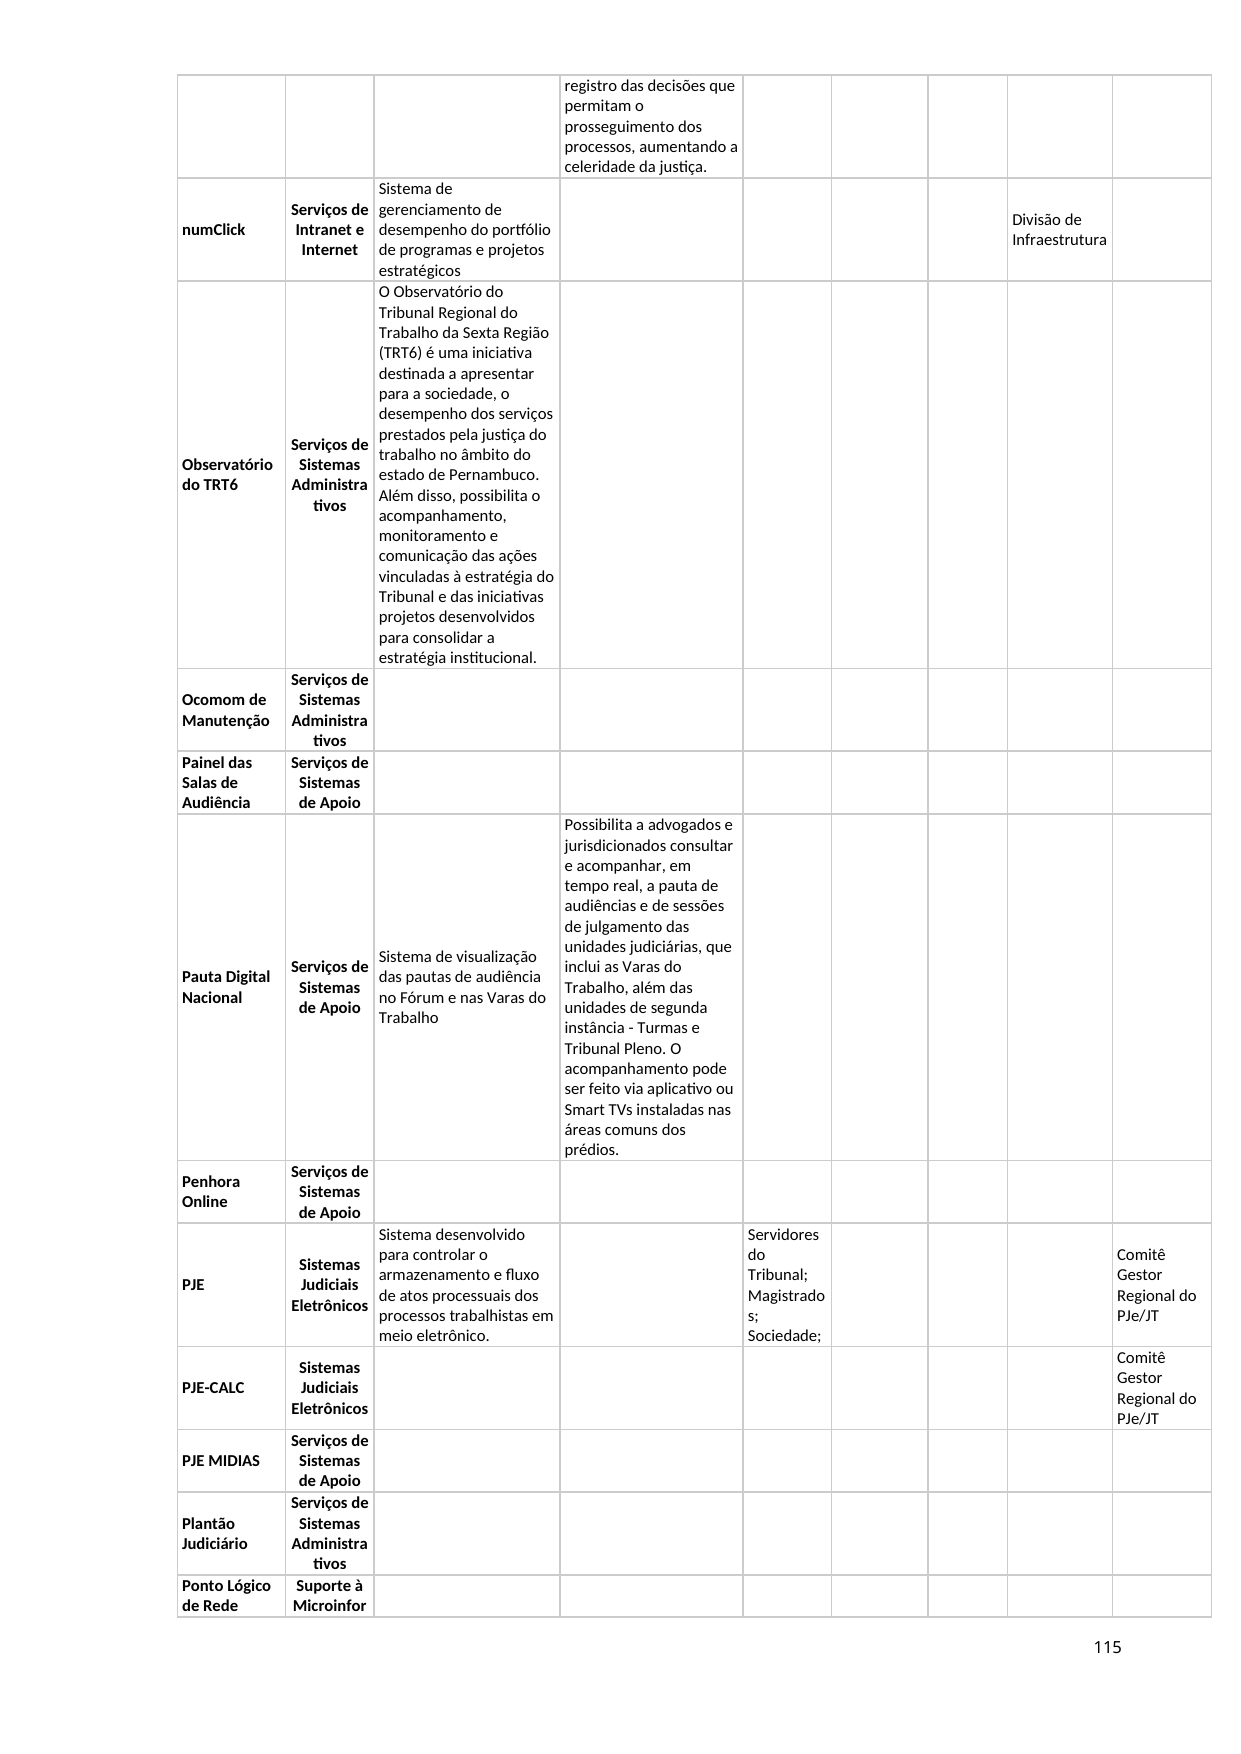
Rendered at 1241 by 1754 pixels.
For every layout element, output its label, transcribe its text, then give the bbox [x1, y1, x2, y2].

table_cell [375, 1430, 559, 1491]
table_cell PJE-CALC [178, 1347, 285, 1428]
table_cell [286, 76, 373, 177]
table_cell [375, 76, 559, 177]
table_cell Serviços de Sistemas de Apoio [286, 1161, 373, 1222]
table_cell Ocomom de Manutenção [178, 669, 285, 750]
table_cell [744, 76, 831, 177]
table_cell Serviços de Sistemas Administrativos [286, 282, 373, 668]
table_cell [929, 1430, 1007, 1491]
table_cell Pauta Digital Nacional [178, 815, 285, 1160]
table_cell [832, 1161, 927, 1222]
table_cell [929, 752, 1007, 813]
table_cell [1113, 76, 1211, 177]
table_cell [744, 1430, 831, 1491]
table_cell [929, 179, 1007, 280]
table_cell Plantão Judiciário [178, 1493, 285, 1574]
table_cell Divisão de Infraestrutura [1008, 179, 1112, 280]
table_cell [561, 1430, 742, 1491]
table_cell [1008, 1576, 1112, 1616]
table_cell Comitê Gestor Regional do PJe/JT [1113, 1224, 1211, 1346]
table_cell Painel das Salas de Audiência [178, 752, 285, 813]
table_cell [561, 669, 742, 750]
table_cell [1008, 1493, 1112, 1574]
table_cell [744, 179, 831, 280]
table_cell Penhora Online [178, 1161, 285, 1222]
table_cell [1008, 1430, 1112, 1491]
table_cell [375, 1493, 559, 1574]
table_cell Suporte à Microinfor [286, 1576, 373, 1616]
table_cell [929, 669, 1007, 750]
table_cell [832, 179, 927, 280]
table_cell Possibilita a advogados e jurisdicionados consultar e acompanhar, em tempo real, a pauta de audiências e de sessões de julgamento das unidades judiciárias, que inclui as Varas do Trabalho, além das unidades de segunda instância - Turmas e Tribunal Pleno. O acompanhamento pode ser feito via aplicativo ou Smart TVs instaladas nas áreas comuns dos prédios. [561, 815, 742, 1160]
table_cell [178, 76, 285, 177]
table_cell [832, 669, 927, 750]
table_cell [744, 1347, 831, 1428]
table_cell Serviços de Sistemas de Apoio [286, 752, 373, 813]
table_cell [1113, 752, 1211, 813]
table_cell Serviços de Sistemas de Apoio [286, 815, 373, 1160]
table_cell [929, 1493, 1007, 1574]
table_cell registro das decisões que permitam o prosseguimento dos processos, aumentando a celeridade da justiça. [561, 76, 742, 177]
table_cell [744, 752, 831, 813]
table_cell [929, 1576, 1007, 1616]
table_cell [561, 282, 742, 668]
table_cell [1113, 1493, 1211, 1574]
table_cell Sistemas Judiciais Eletrônicos [286, 1347, 373, 1428]
table_cell Sistema de gerenciamento de desempenho do portfólio de programas e projetos estratégicos [375, 179, 559, 280]
table_cell [744, 1161, 831, 1222]
table_cell Observatório do TRT6 [178, 282, 285, 668]
table_cell [929, 282, 1007, 668]
table_cell [929, 1347, 1007, 1428]
table_cell [832, 815, 927, 1160]
table_cell Servidores do Tribunal; Magistrados; Sociedade; [744, 1224, 831, 1346]
table_cell [744, 1576, 831, 1616]
table_cell [561, 179, 742, 280]
table_cell [375, 1576, 559, 1616]
table_cell [561, 1161, 742, 1222]
table_cell Sistema desenvolvido para controlar o armazenamento e fluxo de atos processuais dos processos trabalhistas em meio eletrônico. [375, 1224, 559, 1346]
table_cell O Observatório do Tribunal Regional do Trabalho da Sexta Região (TRT6) é uma iniciativa destinada a apresentar para a sociedade, o desempenho dos serviços prestados pela justiça do trabalho no âmbito do estado de Pernambuco. Além disso, possibilita o acompanhamento, monitoramento e comunicação das ações vinculadas à estratégia do Tribunal e das iniciativas projetos desenvolvidos para consolidar a estratégia institucional. [375, 282, 559, 668]
table_cell [744, 815, 831, 1160]
table_cell [832, 1493, 927, 1574]
table_cell Comitê Gestor Regional do PJe/JT [1113, 1347, 1211, 1428]
table_cell [1008, 1161, 1112, 1222]
table_cell [561, 1224, 742, 1346]
table_cell [561, 1347, 742, 1428]
table_cell [1008, 815, 1112, 1160]
table_cell [929, 1161, 1007, 1222]
table_cell [1113, 179, 1211, 280]
table_cell Sistemas Judiciais Eletrônicos [286, 1224, 373, 1346]
table_cell [744, 282, 831, 668]
table_cell [929, 76, 1007, 177]
table_cell [375, 1161, 559, 1222]
table_cell [1113, 815, 1211, 1160]
table_cell [1113, 1161, 1211, 1222]
table_cell [1113, 282, 1211, 668]
table_cell Serviços de Sistemas de Apoio [286, 1430, 373, 1491]
table_cell Sistema de visualização das pautas de audiência no Fórum e nas Varas do Trabalho [375, 815, 559, 1160]
table_cell [375, 752, 559, 813]
table_cell [929, 815, 1007, 1160]
table_cell [1008, 76, 1112, 177]
table_cell [744, 1493, 831, 1574]
table_cell [832, 1430, 927, 1491]
table_cell [832, 1576, 927, 1616]
table_cell [561, 1576, 742, 1616]
table_cell [1008, 1347, 1112, 1428]
table_cell Serviços de Intranet e Internet [286, 179, 373, 280]
table_cell PJE MIDIAS [178, 1430, 285, 1491]
table_cell [832, 1224, 927, 1346]
table_cell Serviços de Sistemas Administrativos [286, 1493, 373, 1574]
table_cell numClick [178, 179, 285, 280]
table_cell Serviços de Sistemas Administrativos [286, 669, 373, 750]
table_cell [832, 76, 927, 177]
table_cell [375, 669, 559, 750]
table_cell [1113, 1576, 1211, 1616]
table_cell [1008, 669, 1112, 750]
table_cell [832, 282, 927, 668]
table_cell [832, 752, 927, 813]
table_cell [375, 1347, 559, 1428]
table_cell [561, 752, 742, 813]
table_cell [744, 669, 831, 750]
table_cell Ponto Lógico de Rede [178, 1576, 285, 1616]
table_cell [1113, 669, 1211, 750]
table_cell [561, 1493, 742, 1574]
table_cell PJE [178, 1224, 285, 1346]
table_cell [1113, 1430, 1211, 1491]
table_cell [1008, 1224, 1112, 1346]
table_cell [832, 1347, 927, 1428]
table_cell [929, 1224, 1007, 1346]
table_cell [1008, 282, 1112, 668]
table_cell [1008, 752, 1112, 813]
